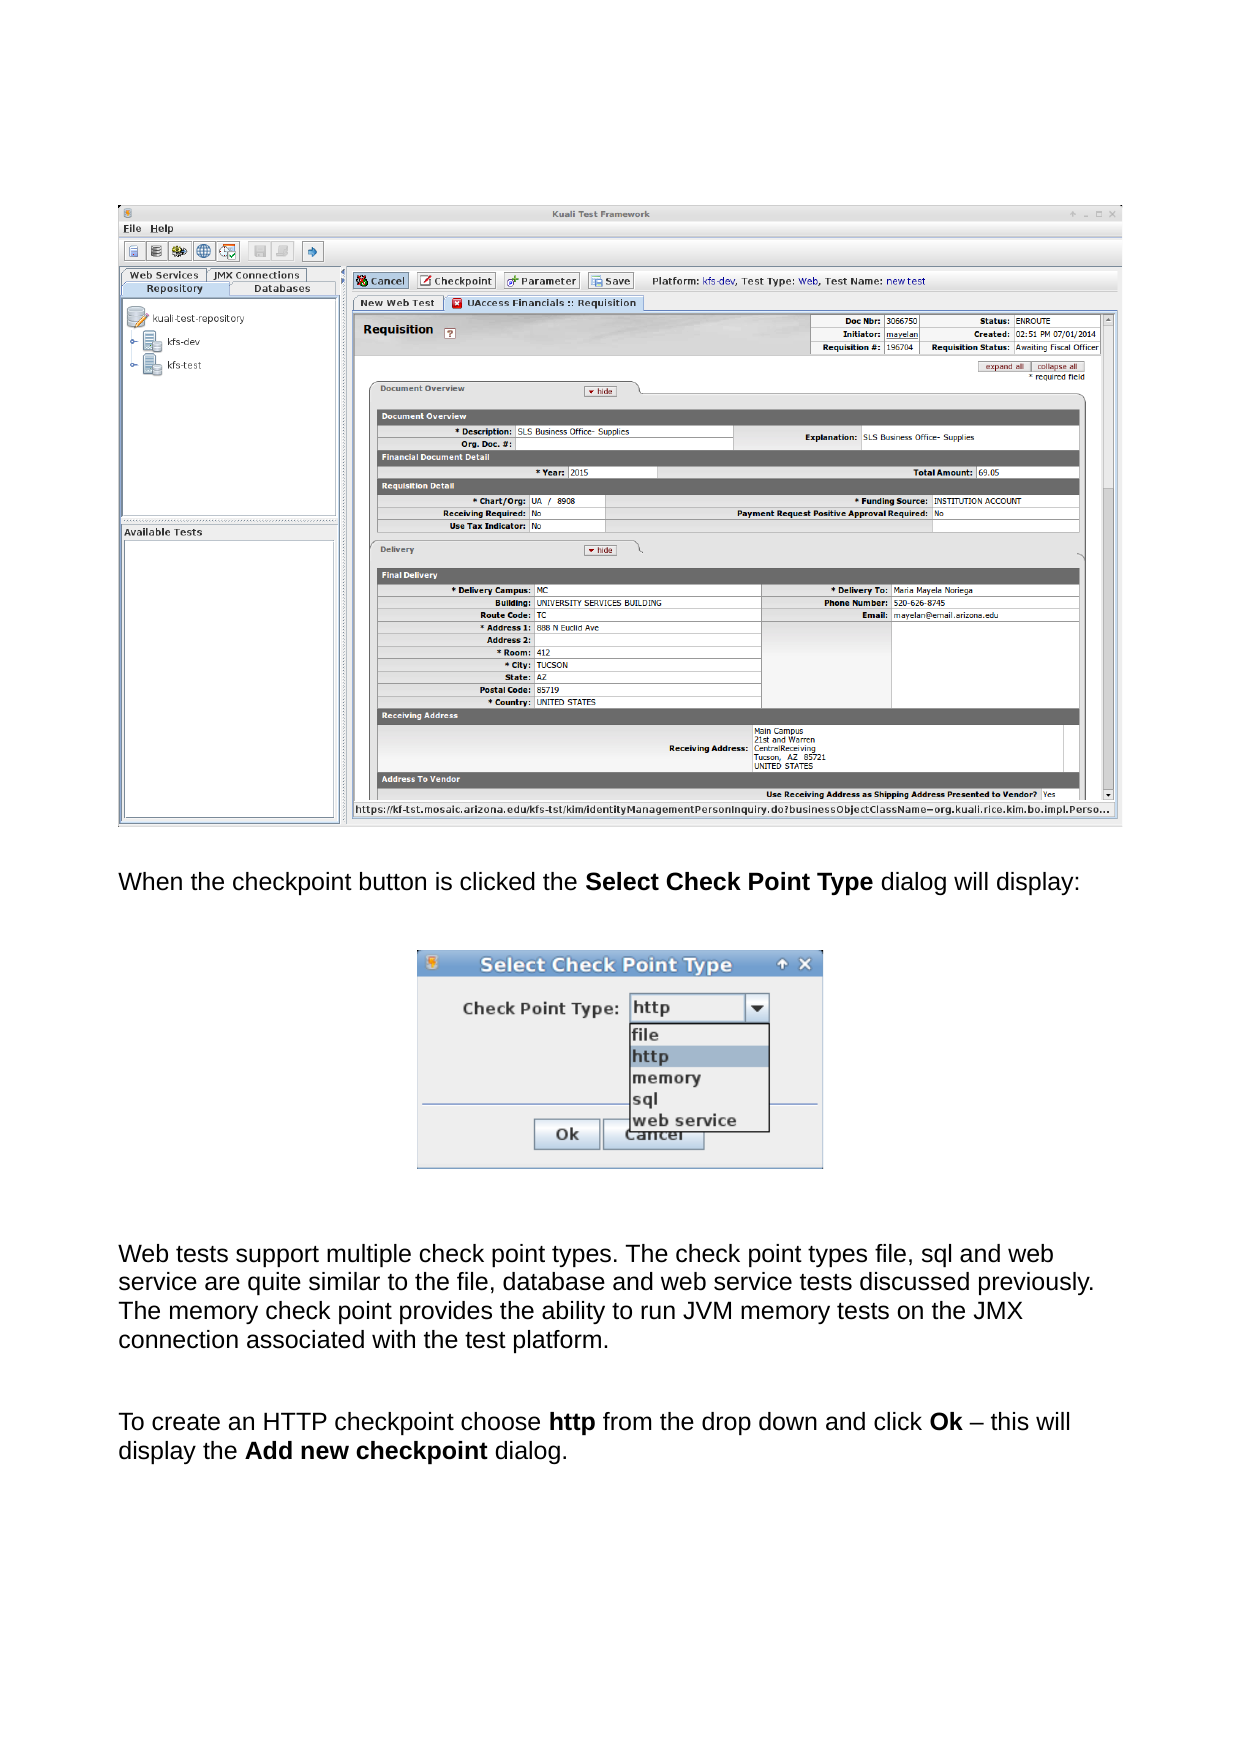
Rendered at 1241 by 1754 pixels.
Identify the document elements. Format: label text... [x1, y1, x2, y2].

text To create an HTTP checkpoint choose http from the drop down and click Ok – this will display the Add new checkpoint dialog. [118, 1407, 1122, 1465]
text Web tests support multiple check point types. The check point types file, sql and web service are quite similar to the file, database and web service tests discussed previously. The memory check point provides the ability to run JVM memory tests on the JMX connection associated with the test platform. [118, 1239, 1122, 1354]
text When the checkpoint button is clicked the Select Check Point Type dialog will display: [118, 867, 1122, 896]
picture [417, 950, 824, 1169]
picture [118, 205, 1123, 827]
